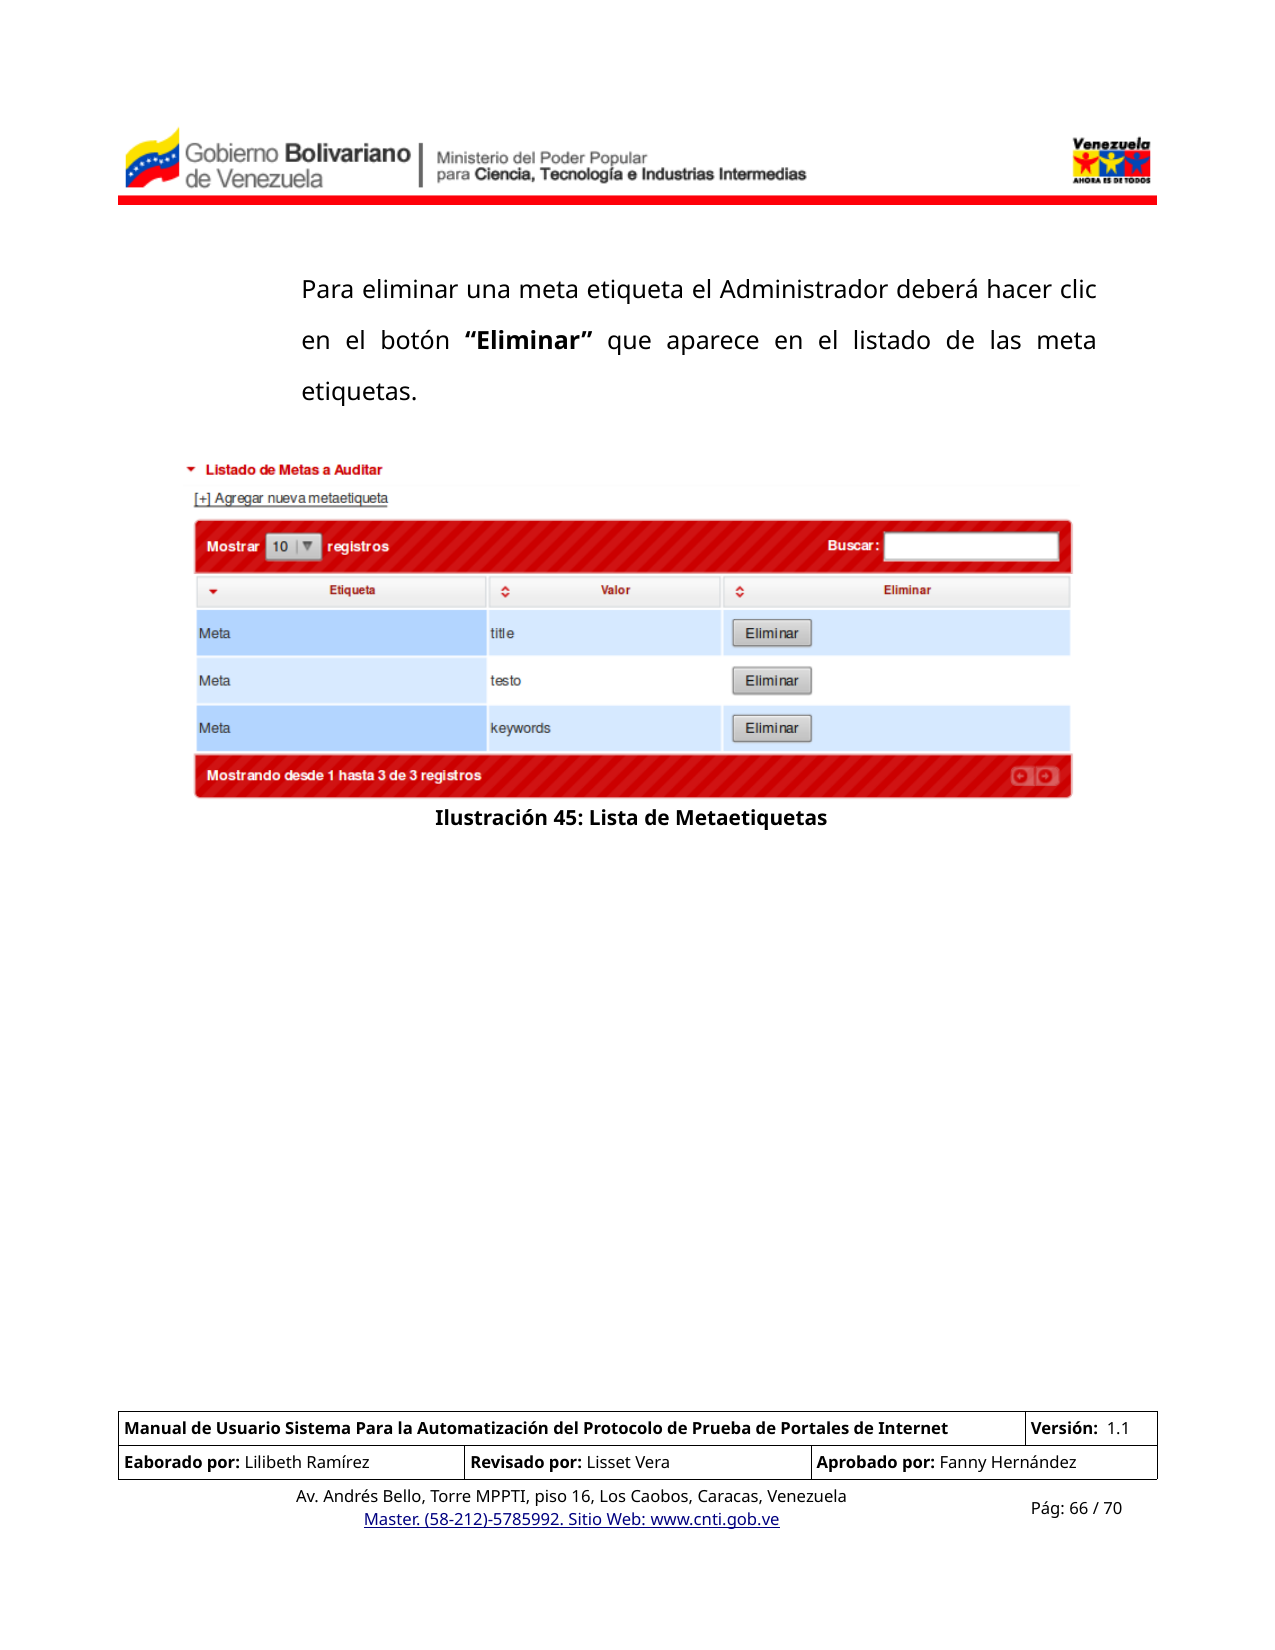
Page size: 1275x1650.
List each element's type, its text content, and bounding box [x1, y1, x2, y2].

text Ilustración 45: Lista de Metaetiquetas [183, 804, 1080, 832]
text Para eliminar una meta etiqueta el Administrador deberá hacer clic en el botón “Eliminar” que aparece en el listado de las meta etiquetas. [301, 272, 1098, 408]
picture [118, 119, 1157, 205]
picture [182, 459, 1080, 804]
